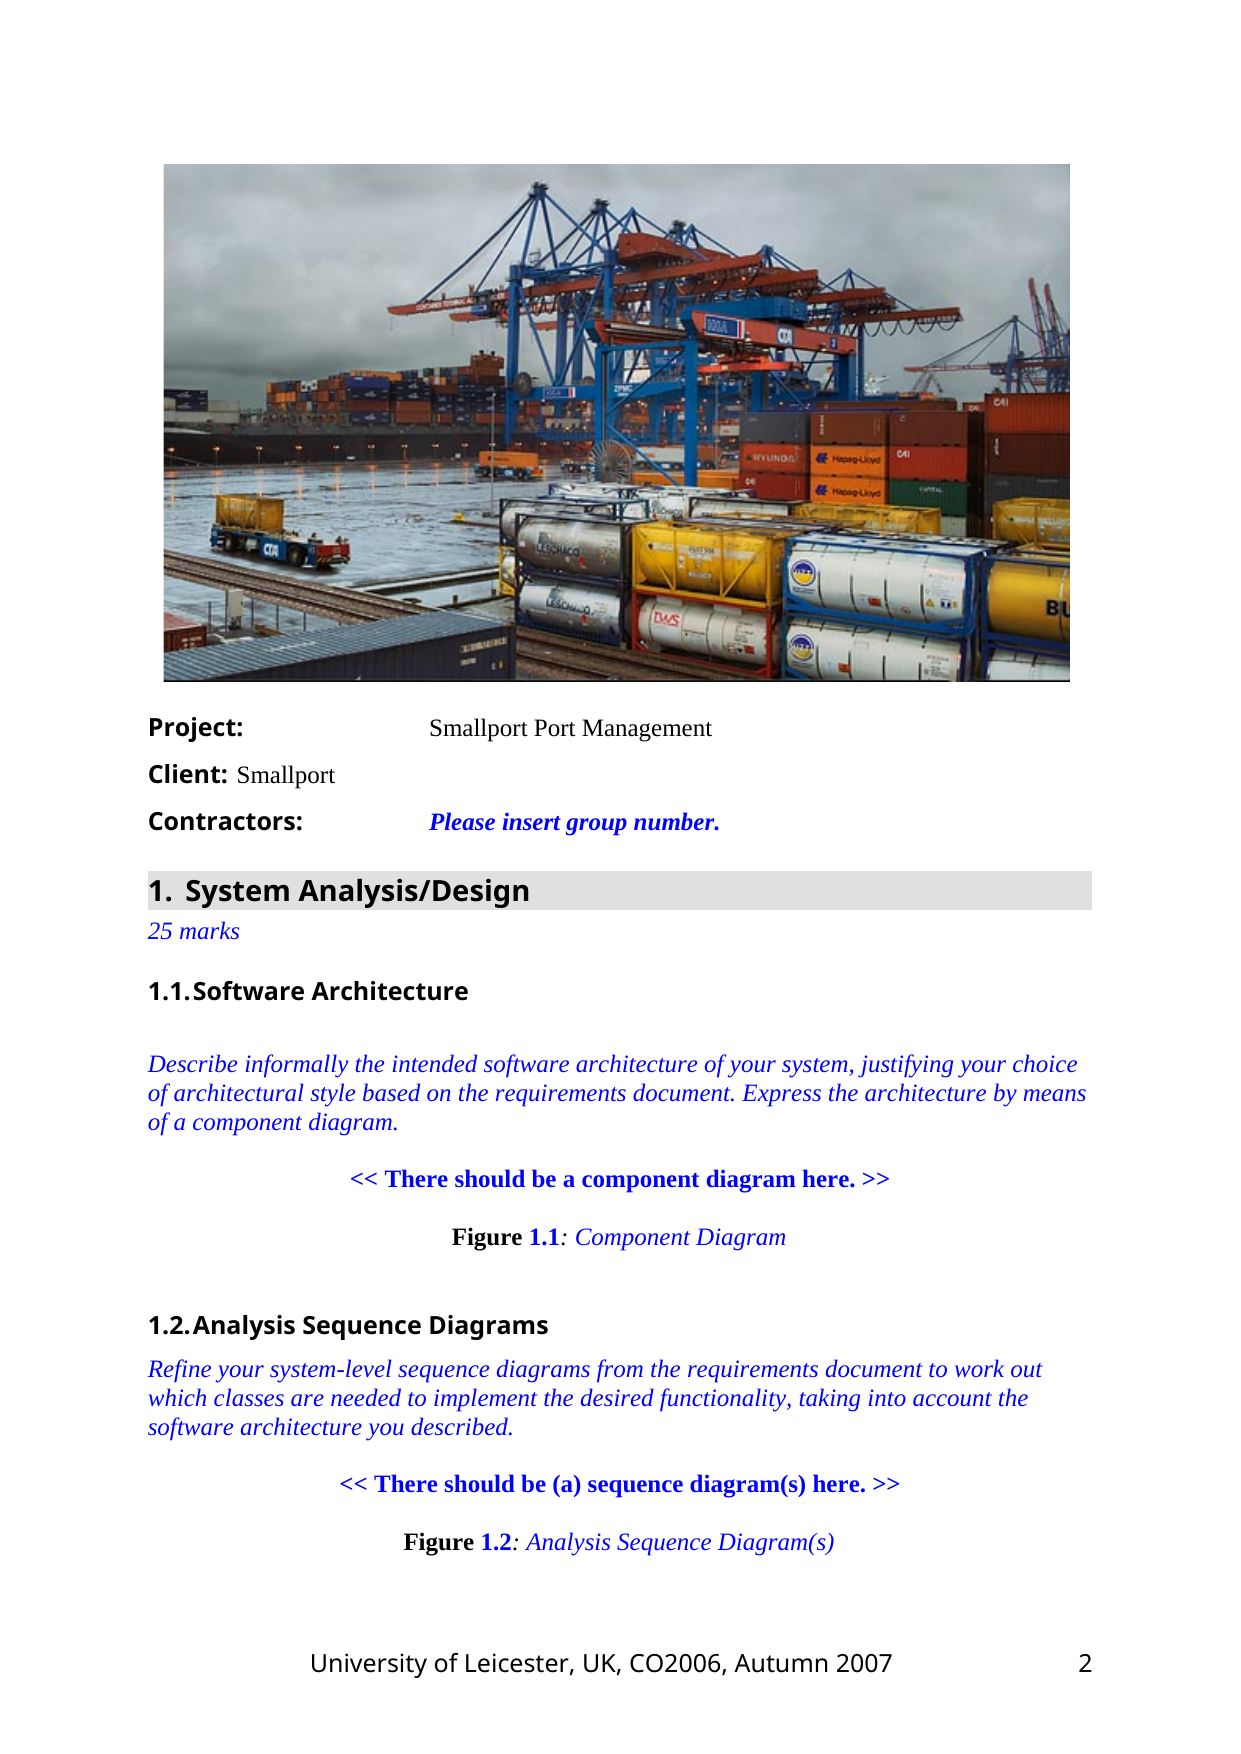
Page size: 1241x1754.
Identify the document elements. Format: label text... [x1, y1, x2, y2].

text << There should be a component diagram here. >> [148, 1164, 1092, 1193]
text Client: Smallport [148, 757, 1092, 791]
text Describe informally the intended software architecture of your system, justifying your choice of architectural style based on the requirements document. Express the architecture by means of a component diagram. [148, 1049, 1092, 1136]
picture [163, 164, 1070, 682]
subtitle Analysis Sequence Diagrams [148, 1308, 1092, 1342]
text Project: Smallport Port Management [148, 710, 1092, 744]
text 25 marks [148, 916, 1092, 945]
text Contractors: Please insert group number. [148, 803, 1092, 837]
text Figure 1.2: Analysis Sequence Diagram(s) [148, 1527, 1092, 1556]
text << There should be (a) sequence diagram(s) here. >> [148, 1469, 1092, 1498]
text Refine your system-level sequence diagrams from the requirements document to work out which classes are needed to implement the desired functionality, taking into account the software architecture you described. [148, 1354, 1092, 1441]
subtitle System Analysis/Design [148, 871, 1092, 910]
subtitle Software Architecture [148, 974, 1092, 1008]
text Figure 1.1: Component Diagram [148, 1222, 1092, 1251]
